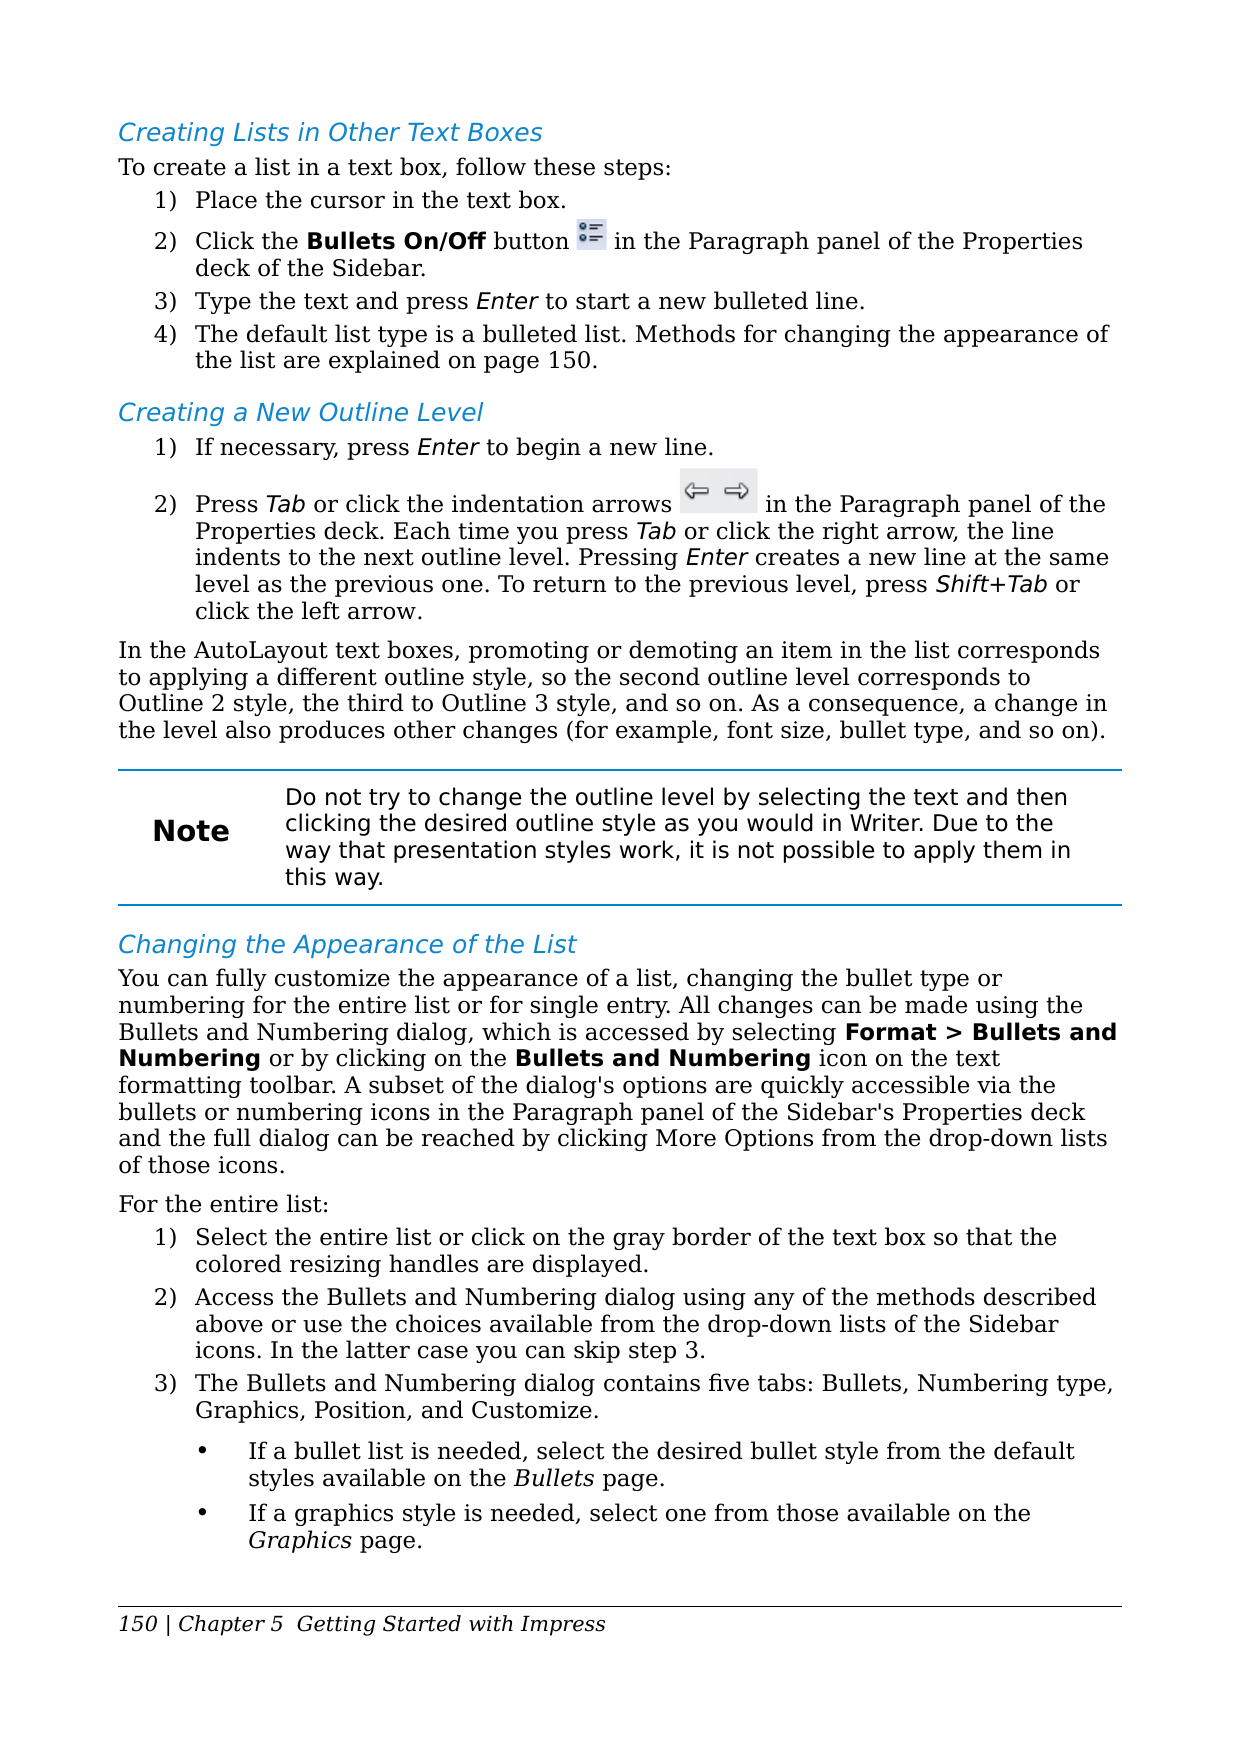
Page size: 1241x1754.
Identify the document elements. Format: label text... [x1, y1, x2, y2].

list Type the text and press Enter to start a new bulleted line. [177, 288, 1122, 315]
list Press Tab or click the indentation arrows in the Paragraph panel of the Properties deck. Each time you press Tab or click the right arrow, the line indents to the next outline level. Pressing Enter creates a new line at the same level as the previous one. To return to the previous level, press Shift+Tab or click the left arrow. [177, 467, 1122, 624]
list Click the Bullets On/Off button in the Paragraph panel of the Properties deck of the Sidebar. [177, 220, 1122, 282]
picture [679, 467, 758, 513]
list Access the Bullets and Numbering dialog using any of the methods described above or use the choices available from the drop-down lists of the Sidebar icons. In the latter case you can skip step 3. [177, 1284, 1122, 1364]
list To create a list in a text box, follow these steps: [118, 154, 1122, 180]
table_header Note [118, 771, 263, 903]
list Select the entire list or click on the gray border of the text box so that the colored resizing handles are displayed. [177, 1224, 1122, 1278]
list If necessary, press Enter to begin a new line. [177, 434, 1122, 461]
subtitle Changing the Appearance of the List [118, 930, 1122, 959]
list If a bullet list is needed, select the desired bullet style from the default styles available on the Bullets page. [195, 1436, 1122, 1492]
picture [576, 219, 607, 250]
list Place the cursor in the text box. [177, 187, 1122, 213]
subtitle Creating a New Outline Level [118, 399, 1122, 428]
list The default list type is a bulleted list. Methods for changing the appearance of the list are explained on page 150. [177, 321, 1122, 374]
list If a graphics style is needed, select one from those available on the Graphics page. [195, 1498, 1122, 1554]
list The Bullets and Numbering dialog contains five tabs: Bullets, Numbering type, Graphics, Position, and Customize. [177, 1370, 1122, 1424]
subtitle Creating Lists in Other Text Boxes [118, 118, 1122, 147]
text You can fully customize the appearance of a list, changing the bullet type or numbering for the entire list or for single entry. All changes can be made using the Bullets and Numbering dialog, which is accessed by selecting Format > Bullets and Numbering or by clicking on the Bullets and Numbering icon on the text formatting toolbar. A subset of the dialog's options are quickly accessible via the bullets or numbering icons in the Paragraph panel of the Sidebar's Properties deck and the full dialog can be reached by clicking More Options from the drop-down lists of those icons. [118, 966, 1122, 1179]
list For the entire list: [118, 1191, 1122, 1218]
text In the AutoLayout text boxes, promoting or demoting an item in the list corresponds to applying a different outline style, so the second outline level corresponds to Outline 2 style, the third to Outline 3 style, and so on. As a consequence, a change in the level also produces other changes (for example, font size, bullet type, and so on). [118, 637, 1122, 744]
table_header Do not try to change the outline level by selecting the text and then clicking the desired outline style as you would in Writer. Due to the way that presentation styles work, it is not possible to apply them in this way. [264, 771, 1122, 903]
